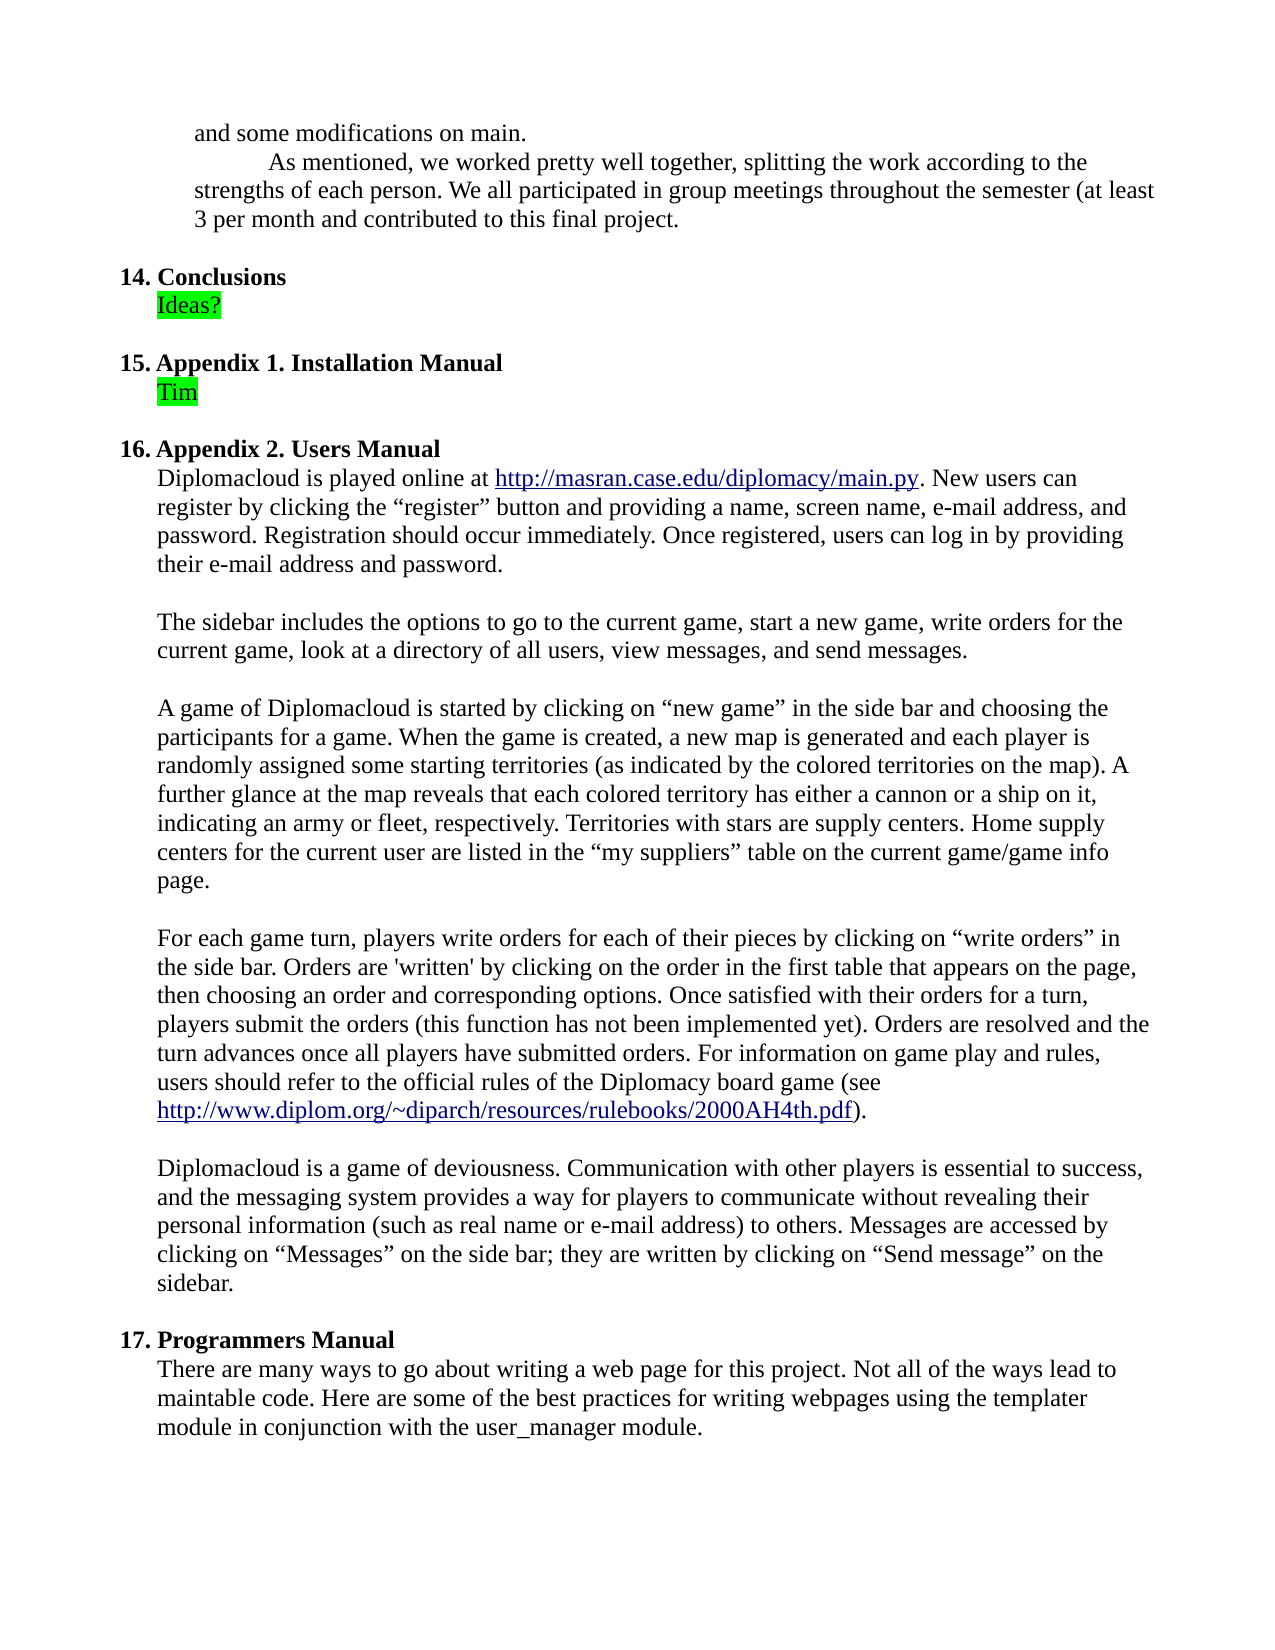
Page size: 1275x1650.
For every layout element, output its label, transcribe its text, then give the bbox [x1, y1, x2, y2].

text As mentioned, we worked pretty well together, splitting the work according to the strengths of each person. We all participated in group meetings throughout the semester (at least 3 per month and contributed to this final project. [194, 147, 1157, 233]
text There are many ways to go about writing a web page for this project. Not all of the ways lead to maintable code. Here are some of the best practices for writing webpages using the templater module in conjunction with the user_manager module. [157, 1354, 1157, 1441]
text The sidebar includes the options to go to the current game, start a new game, write orders for the current game, look at a directory of all users, view messages, and send messages. [157, 607, 1157, 664]
text 16. Appendix 2. Users Manual [119, 434, 1157, 463]
text Diplomacloud is played online at http://masran.case.edu/diplomacy/main.py. New users can register by clicking the “register” button and providing a name, screen name, e-mail address, and password. Registration should occur immediately. Once registered, users can log in by providing their e-mail address and password. [157, 463, 1157, 578]
text 14. Conclusions [119, 262, 1157, 291]
text Ideas? [157, 291, 1157, 319]
text Diplomacloud is a game of deviousness. Communication with other players is essential to success, and the messaging system provides a way for players to communicate without revealing their personal information (such as real name or e-mail address) to others. Messages are accessed by clicking on “Messages” on the side bar; they are written by clicking on “Send message” on the sidebar. [157, 1153, 1157, 1297]
text 17. Programmers Manual [119, 1326, 1157, 1354]
text and some modifications on main. [194, 118, 1157, 147]
text Tim [157, 377, 1157, 406]
text A game of Diplomacloud is started by clicking on “new game” in the side bar and choosing the participants for a game. When the game is created, a new map is generated and each player is randomly assigned some starting territories (as indicated by the colored territories on the map). A further glance at the map reveals that each colored territory has either a cannon or a ship on it, indicating an army or fleet, respectively. Territories with stars are supply centers. Home supply centers for the current user are listed in the “my suppliers” table on the current game/game info page. [157, 693, 1157, 894]
text 15. Appendix 1. Installation Manual [119, 348, 1157, 377]
text For each game turn, players write orders for each of their pieces by clicking on “write orders” in the side bar. Orders are 'written' by clicking on the order in the first table that appears on the page, then choosing an order and corresponding options. Once satisfied with their orders for a turn, players submit the orders (this function has not been implemented yet). Orders are resolved and the turn advances once all players have submitted orders. For information on game play and rules, users should refer to the official rules of the Diplomacy board game (see http://www.diplom.org/~diparch/resources/rulebooks/2000AH4th.pdf). [157, 923, 1157, 1124]
